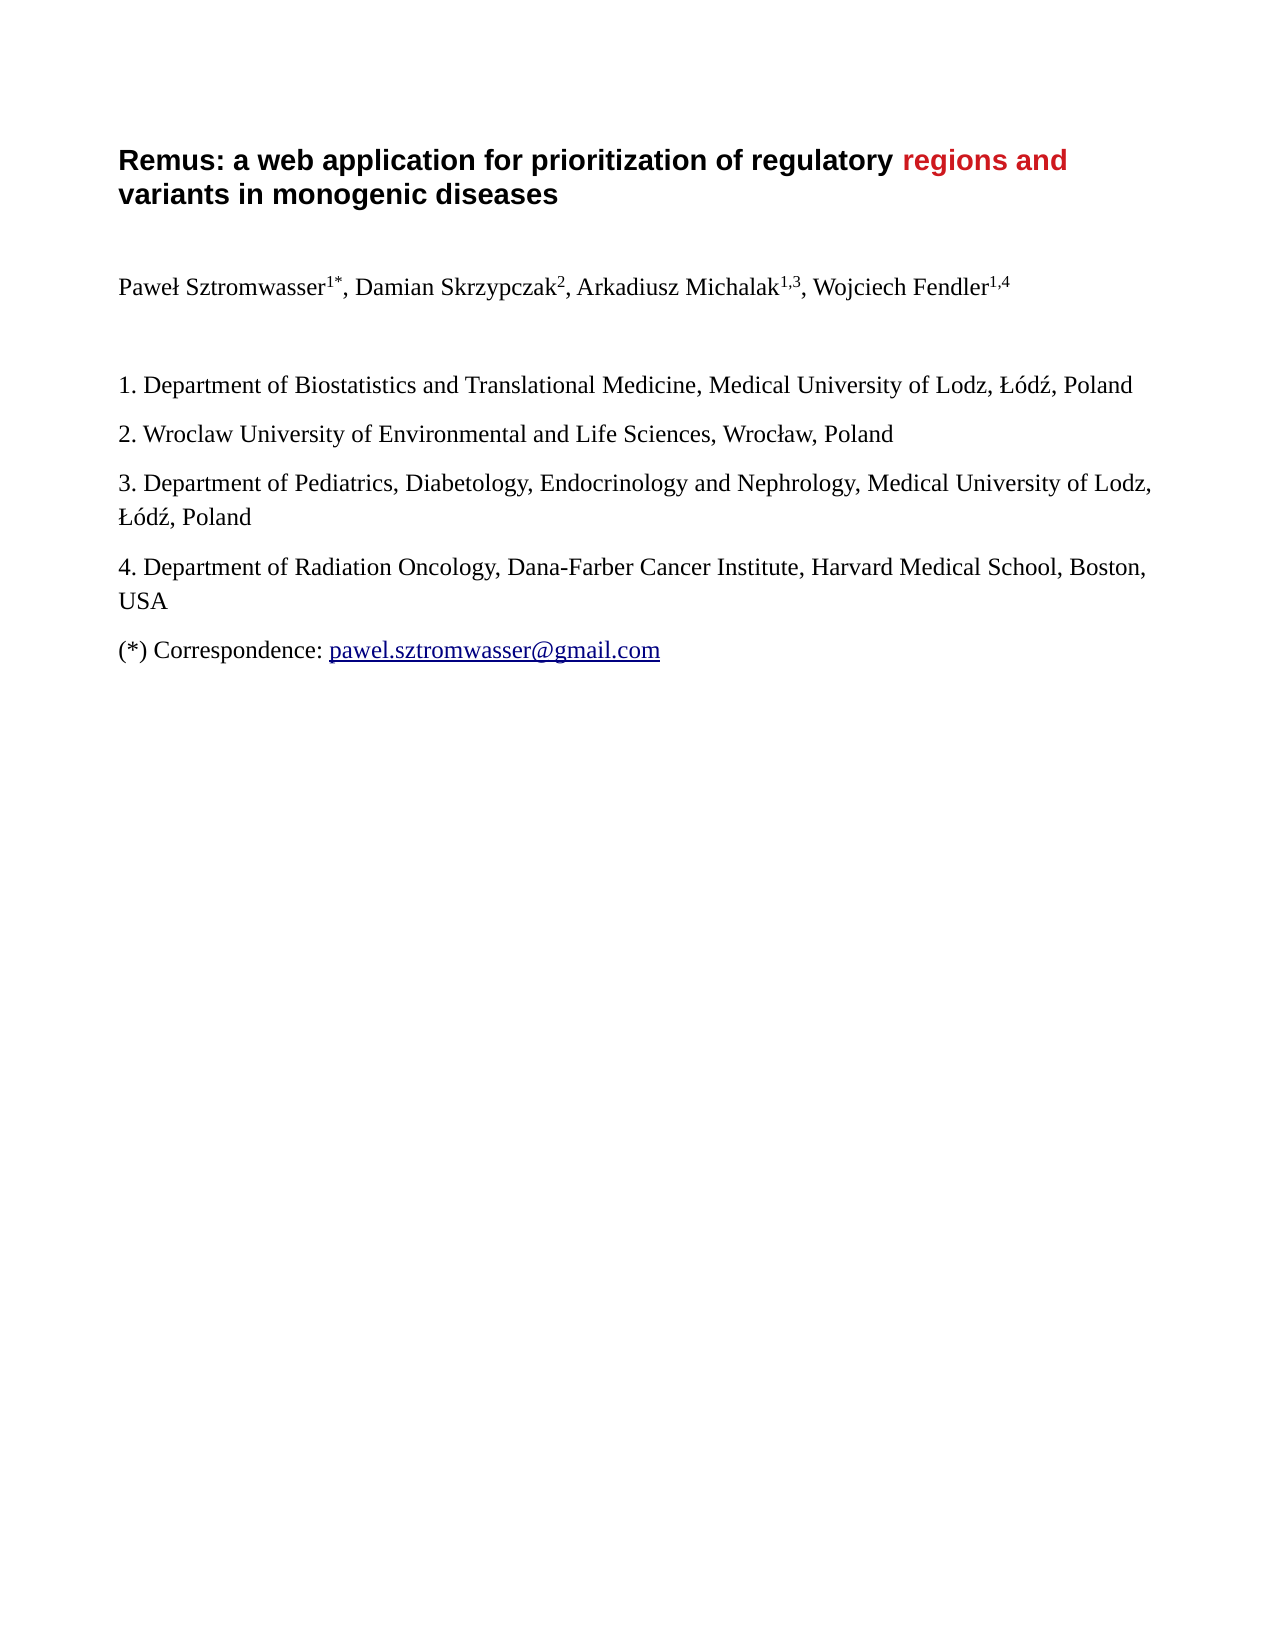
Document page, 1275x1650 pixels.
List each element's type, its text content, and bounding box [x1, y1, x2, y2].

text Paweł Sztromwasser1*, Damian Skrzypczak2, Arkadiusz Michalak1,3, Wojciech Fendler1,4 [118, 272, 1157, 301]
text (*) Correspondence: pawel.sztromwasser@gmail.com [118, 635, 1157, 664]
text 2. Wroclaw University of Environmental and Life Sciences, Wrocław, Poland [118, 419, 1157, 448]
text 3. Department of Pediatrics, Diabetology, Endocrinology and Nephrology, Medical University of Lodz, Łódź, Poland [118, 468, 1157, 531]
subtitle Remus: a web application for prioritization of regulatory regions and variants in monogenic diseases [118, 143, 1157, 210]
text 4. Department of Radiation Oncology, Dana-Farber Cancer Institute, Harvard Medical School, Boston, USA [118, 552, 1157, 615]
text 1. Department of Biostatistics and Translational Medicine, Medical University of Lodz, Łódź, Poland [118, 370, 1157, 399]
